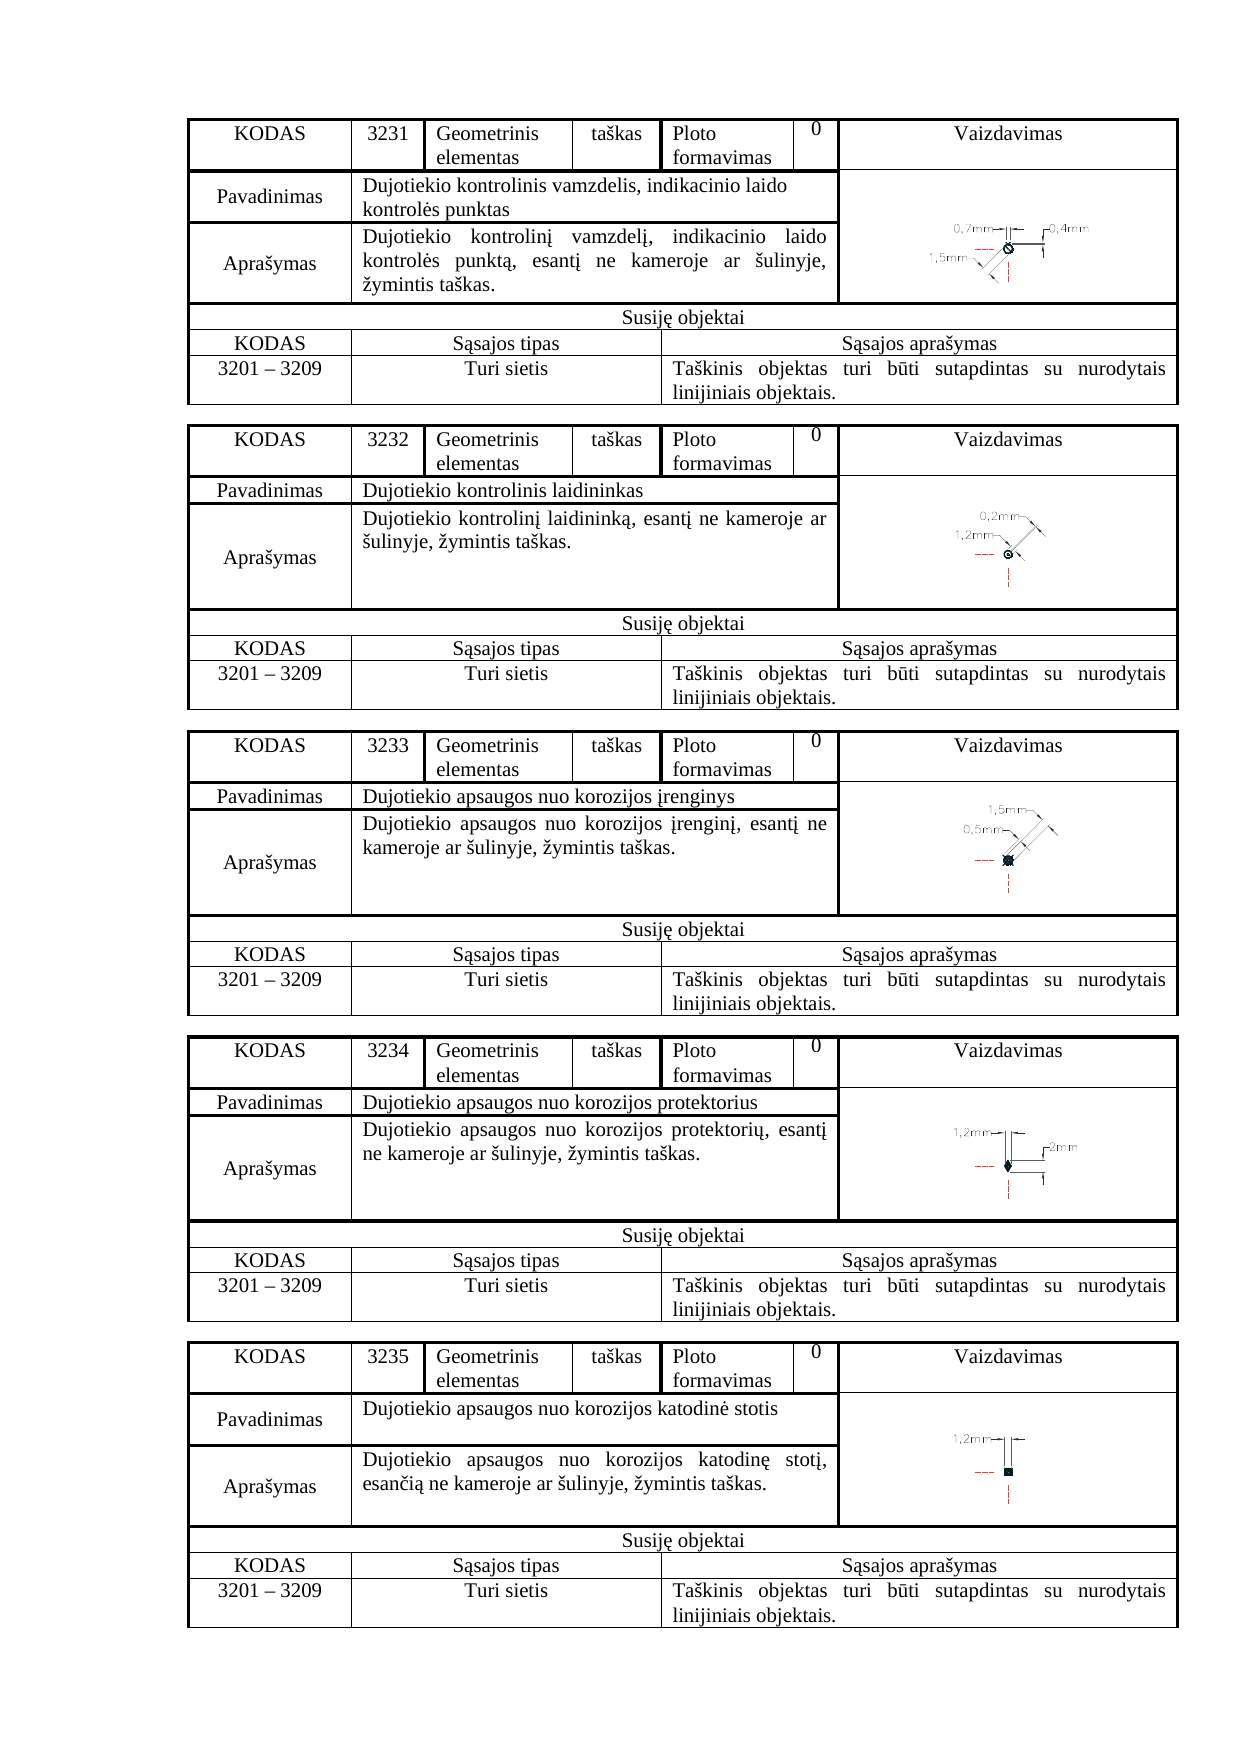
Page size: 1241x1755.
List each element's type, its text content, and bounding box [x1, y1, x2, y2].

table_cell Sąsajos aprašymas [662, 1553, 1176, 1577]
table_cell Sąsajos aprašymas [662, 1248, 1176, 1272]
table_cell Dujotiekio kontrolinis laidininkas [352, 478, 837, 502]
table_cell Taškinis objektas turi būti sutapdintas su nurodytais linijiniais objektais. [662, 967, 1176, 1015]
table_header KODAS [190, 733, 351, 781]
table_cell Susiję objektai [190, 1223, 1176, 1247]
table_header KODAS [190, 1344, 351, 1392]
table_header Vaizdavimas [840, 1344, 1176, 1392]
table_cell 3201 – 3209 [190, 661, 351, 709]
table_cell Aprašymas [190, 224, 351, 302]
table_header 3233 [352, 733, 423, 781]
table_header Vaizdavimas [840, 121, 1176, 169]
table_header Geometrinis elementas [426, 121, 572, 169]
table_cell Aprašymas [190, 505, 351, 608]
table_cell [840, 782, 1176, 914]
table_cell Dujotiekio kontrolinis vamzdelis, indikacinio laido kontrolės punktas [352, 173, 837, 221]
table_cell Dujotiekio apsaugos nuo korozijos įrenginys [352, 784, 837, 808]
table_cell Dujotiekio apsaugos nuo korozijos protektorių, esantį ne kameroje ar šulinyje, žymintis taškas. [352, 1117, 837, 1219]
table_header 3231 [352, 121, 423, 169]
table_header  [794, 427, 837, 475]
table_cell Pavadinimas [190, 1395, 351, 1443]
table_cell 3201 – 3209 [190, 1579, 351, 1627]
table_header 3235 [352, 1344, 423, 1392]
table_header Vaizdavimas [840, 1039, 1176, 1087]
table_cell Susiję objektai [190, 1528, 1176, 1552]
table_cell Aprašymas [190, 1117, 351, 1219]
table_header Vaizdavimas [840, 427, 1176, 475]
table_cell Taškinis objektas turi būti sutapdintas su nurodytais linijiniais objektais. [662, 1579, 1176, 1627]
table_header Ploto formavimas [663, 121, 793, 169]
table_cell Dujotiekio apsaugos nuo korozijos įrenginį, esantį ne kameroje ar šulinyje, žymintis taškas. [352, 811, 837, 914]
table_header taškas [573, 427, 659, 475]
table_header KODAS [190, 427, 351, 475]
table_header taškas [573, 733, 659, 781]
table_header KODAS [190, 1039, 351, 1087]
table_header Ploto formavimas [663, 1344, 793, 1392]
table_header KODAS [190, 121, 351, 169]
table_cell Turi sietis [352, 661, 661, 709]
table_cell Taškinis objektas turi būti sutapdintas su nurodytais linijiniais objektais. [662, 661, 1176, 709]
table_cell [840, 1393, 1176, 1525]
table_cell Aprašymas [190, 1447, 351, 1525]
table_cell Turi sietis [352, 967, 661, 1015]
table_header 3232 [352, 427, 423, 475]
table_cell Sąsajos aprašymas [662, 636, 1176, 660]
table_cell Pavadinimas [190, 1090, 351, 1114]
table_cell 3201 – 3209 [190, 1273, 351, 1321]
table_cell Sąsajos tipas [352, 330, 661, 354]
table_header taškas [573, 121, 659, 169]
table_cell Sąsajos aprašymas [662, 330, 1176, 354]
table_header taškas [573, 1344, 659, 1392]
table_cell 3201 – 3209 [190, 967, 351, 1015]
table_cell Dujotiekio kontrolinį vamzdelį, indikacinio laido kontrolės punktą, esantį ne kameroje ar šulinyje, žymintis taškas. [352, 224, 837, 302]
table_cell Sąsajos aprašymas [662, 942, 1176, 966]
table_cell KODAS [190, 1553, 351, 1577]
table_cell [840, 170, 1176, 302]
table_cell KODAS [190, 1248, 351, 1272]
table_cell Turi sietis [352, 1273, 661, 1321]
table_cell Taškinis objektas turi būti sutapdintas su nurodytais linijiniais objektais. [662, 356, 1176, 404]
table_header Ploto formavimas [663, 1039, 793, 1087]
table_cell Pavadinimas [190, 173, 351, 221]
table_header Ploto formavimas [663, 427, 793, 475]
table_cell Turi sietis [352, 356, 661, 404]
table_cell [840, 476, 1176, 608]
table_header 3234 [352, 1039, 423, 1087]
table_cell Turi sietis [352, 1579, 661, 1627]
table_cell Dujotiekio apsaugos nuo korozijos protektorius [352, 1090, 837, 1114]
table_header taškas [573, 1039, 659, 1087]
table_cell Aprašymas [190, 811, 351, 914]
table_header  [794, 1039, 837, 1087]
table_cell Sąsajos tipas [352, 1553, 661, 1577]
table_cell Dujotiekio kontrolinį laidininką, esantį ne kameroje ar šulinyje, žymintis taškas. [352, 505, 837, 608]
table_header  [794, 1344, 837, 1392]
table_cell [840, 1088, 1176, 1219]
table_cell KODAS [190, 636, 351, 660]
table_cell Sąsajos tipas [352, 1248, 661, 1272]
table_header Geometrinis elementas [426, 733, 572, 781]
table_cell Taškinis objektas turi būti sutapdintas su nurodytais linijiniais objektais. [662, 1273, 1176, 1321]
table_header Geometrinis elementas [426, 427, 572, 475]
table_cell Susiję objektai [190, 305, 1176, 329]
table_cell Dujotiekio apsaugos nuo korozijos katodinę stotį, esančią ne kameroje ar šulinyje, žymintis taškas. [352, 1447, 837, 1525]
table_cell Pavadinimas [190, 784, 351, 808]
table_cell Dujotiekio apsaugos nuo korozijos katodinė stotis [352, 1395, 837, 1443]
table_cell KODAS [190, 942, 351, 966]
table_header  [794, 733, 837, 781]
table_cell Susiję objektai [190, 917, 1176, 941]
table_header Geometrinis elementas [426, 1039, 572, 1087]
table_cell KODAS [190, 330, 351, 354]
table_cell Pavadinimas [190, 478, 351, 502]
table_cell Susiję objektai [190, 611, 1176, 635]
table_cell 3201 – 3209 [190, 356, 351, 404]
table_header Geometrinis elementas [426, 1344, 572, 1392]
table_cell Sąsajos tipas [352, 636, 661, 660]
table_header Vaizdavimas [840, 733, 1176, 781]
table_header  [794, 121, 837, 169]
table_cell Sąsajos tipas [352, 942, 661, 966]
table_header Ploto formavimas [663, 733, 793, 781]
